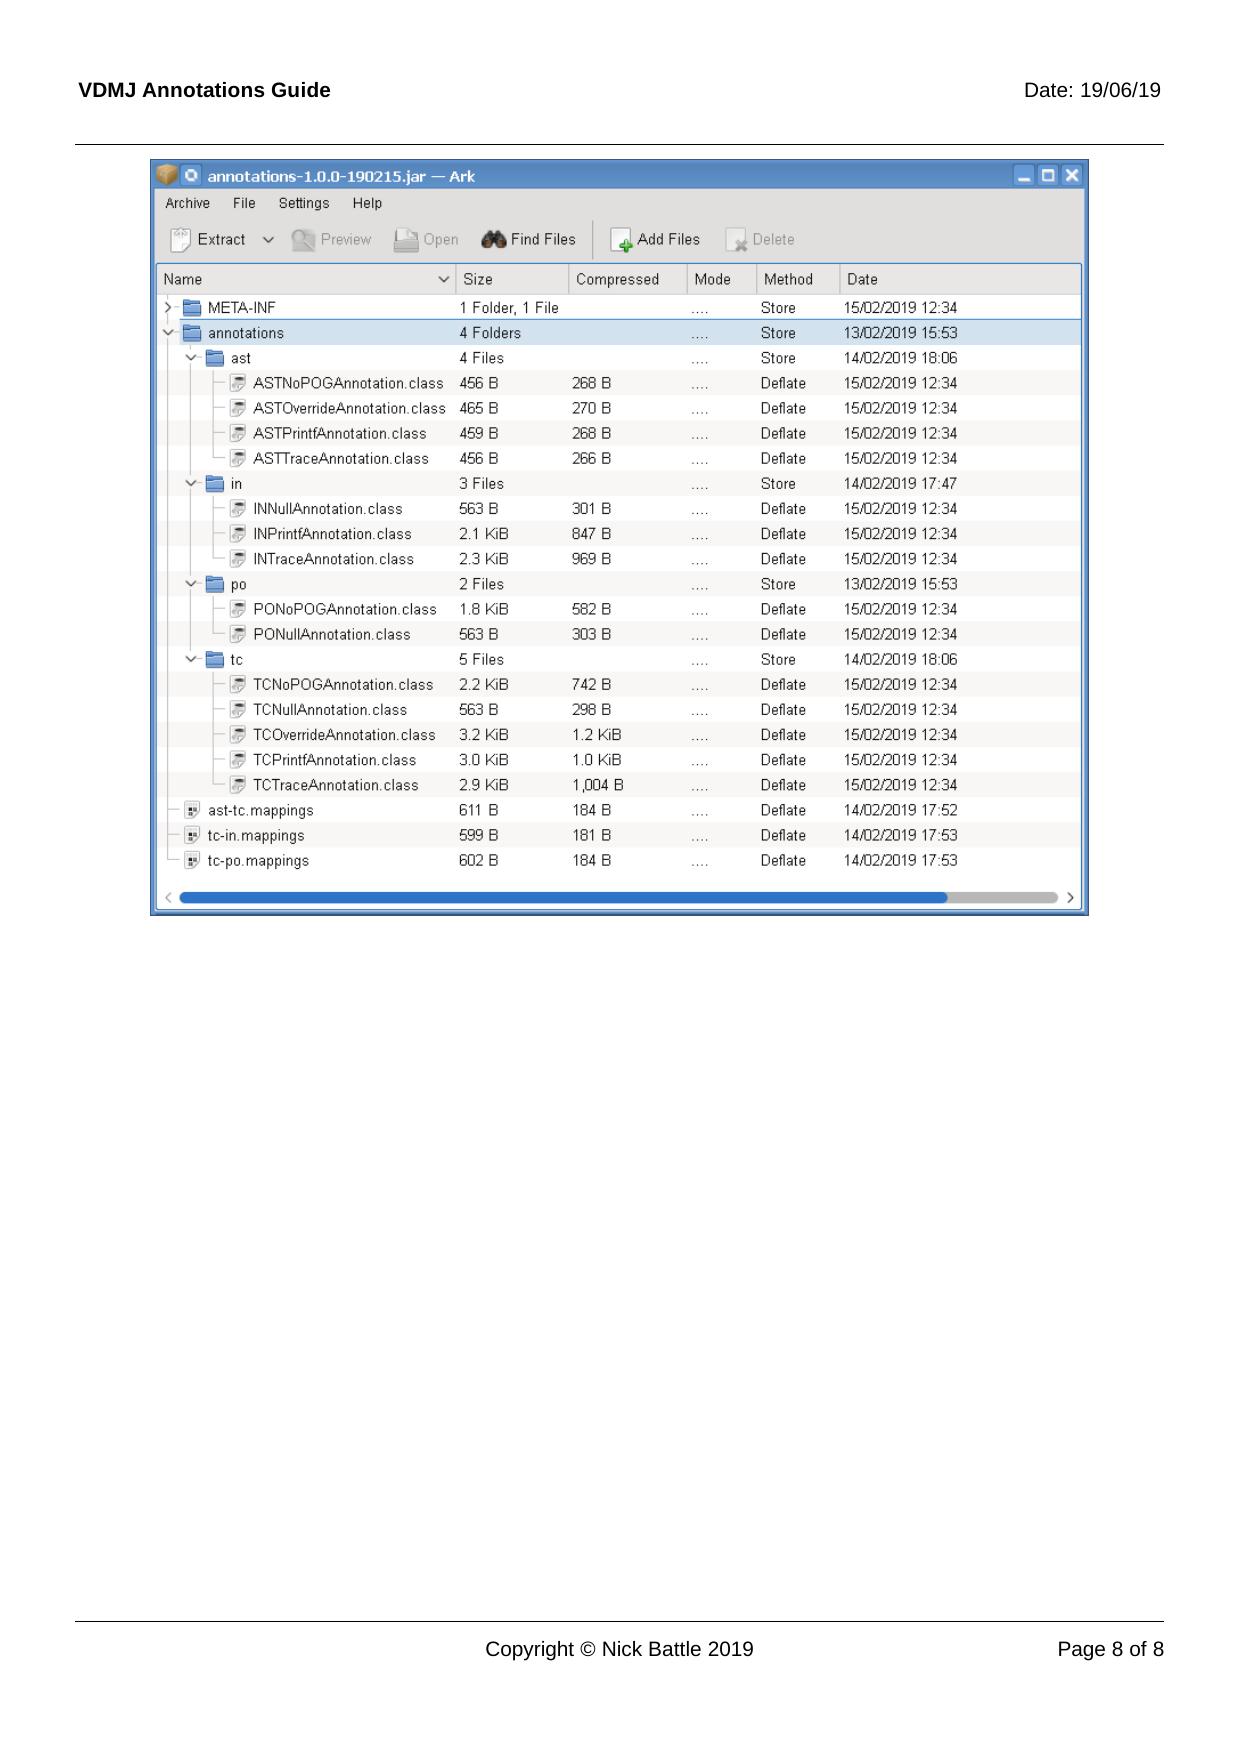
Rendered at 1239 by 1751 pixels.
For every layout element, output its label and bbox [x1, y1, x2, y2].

picture [150, 159, 1089, 916]
